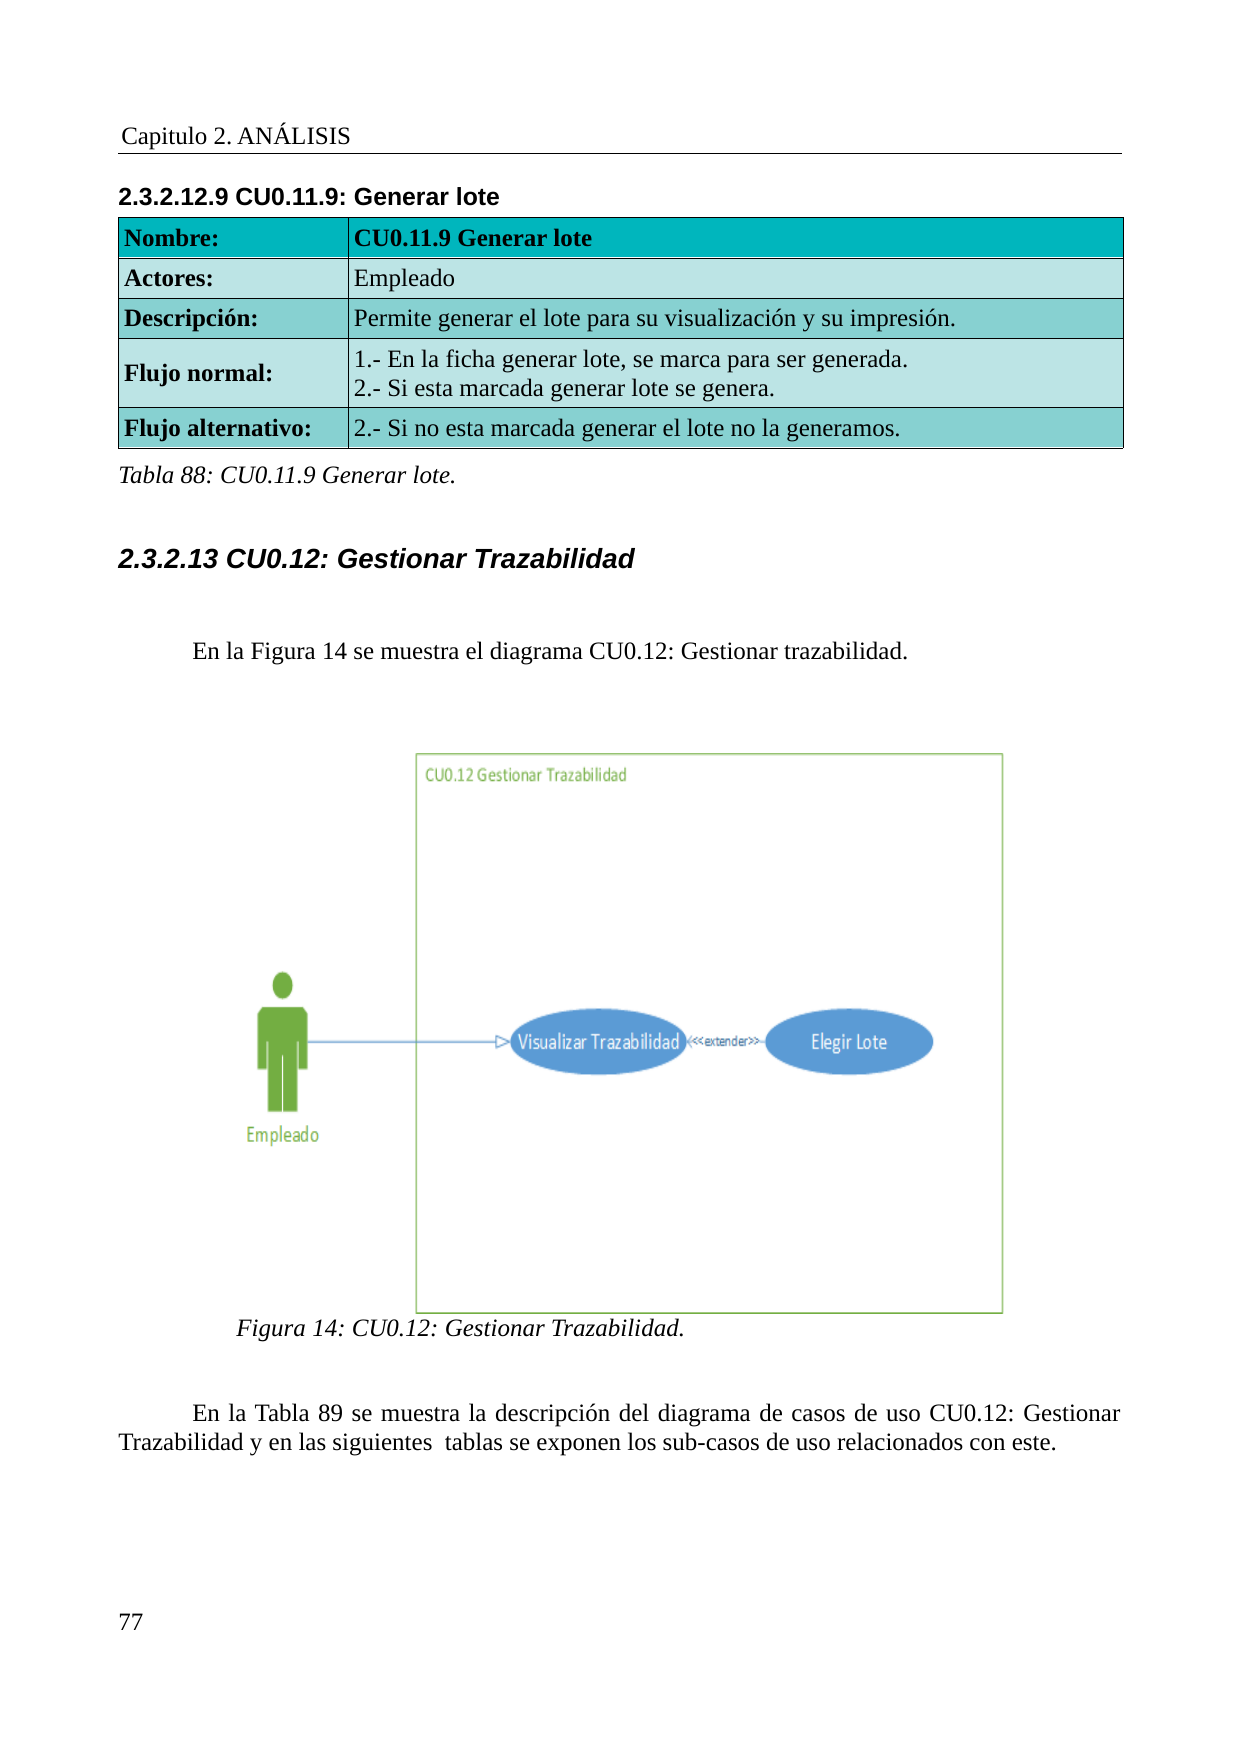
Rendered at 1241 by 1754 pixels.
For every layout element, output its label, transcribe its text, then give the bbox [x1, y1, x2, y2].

subtitle 2.3.2.13 CU0.12: Gestionar Trazabilidad [118, 542, 1122, 574]
table_cell Descripción: [119, 299, 348, 338]
table_cell Actores: [119, 259, 348, 298]
picture [236, 753, 1004, 1314]
subtitle 2.3.2.12.9 CU0.11.9: Generar lote [118, 182, 1122, 211]
table_cell Empleado [349, 259, 1123, 298]
text Tabla 88: CU0.11.9 Generar lote. [118, 460, 1122, 489]
table_header Nombre: [119, 218, 348, 257]
table_cell 2.- Si no esta marcada generar el lote no la generamos. [349, 408, 1123, 447]
table_cell Permite generar el lote para su visualización y su impresión. [349, 299, 1123, 338]
table_cell Flujo normal: [119, 339, 348, 407]
table_cell 1.- En la ficha generar lote, se marca para ser generada. 2.- Si esta marcada generar lote se genera. [349, 339, 1123, 407]
table_cell Flujo alternativo: [119, 408, 348, 447]
table_header CU0.11.9 Generar lote [349, 218, 1123, 257]
text Figura 14: CU0.12: Gestionar Trazabilidad. [236, 1314, 1004, 1342]
text En la Figura 14 se muestra el diagrama CU0.12: Gestionar trazabilidad. [118, 636, 1122, 665]
text En la Tabla 89 se muestra la descripción del diagrama de casos de uso CU0.12: Gestionar Trazabilidad y en las siguientes tablas se exponen los sub-casos de uso relacionados con este. [118, 1310, 1122, 1456]
